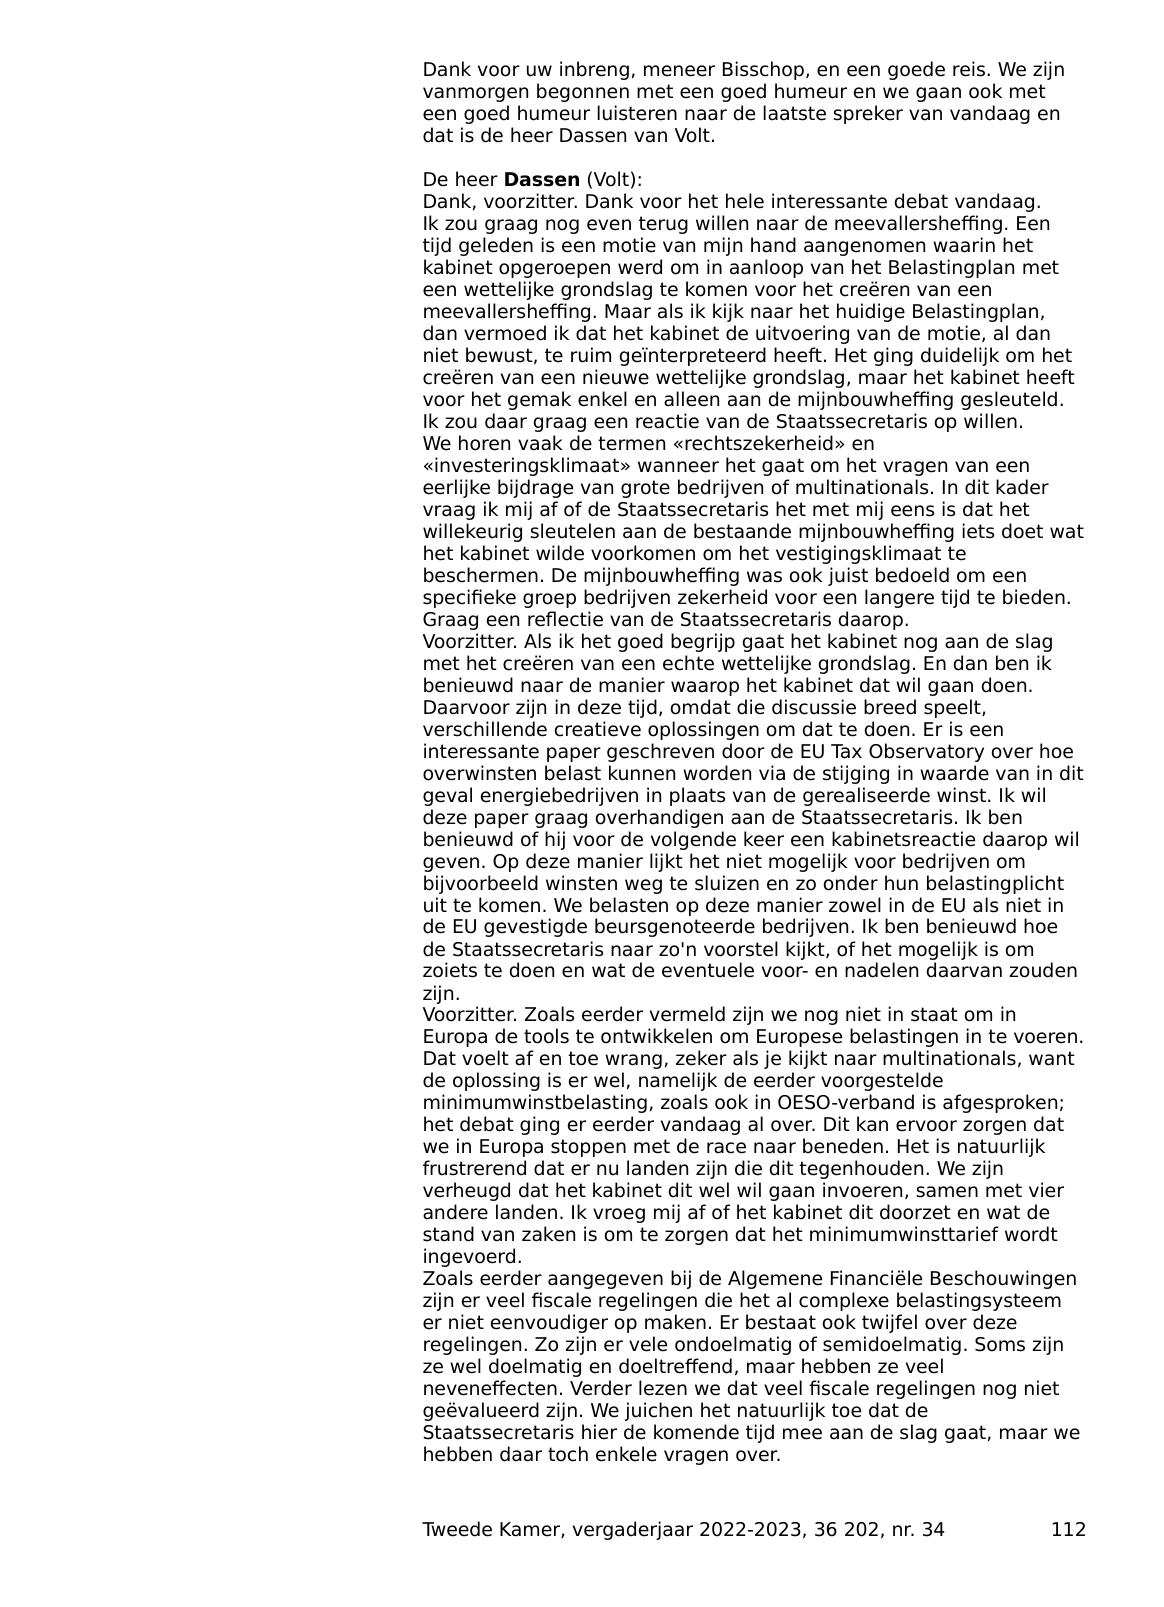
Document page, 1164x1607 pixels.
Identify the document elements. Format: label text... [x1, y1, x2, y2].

text De heer Dassen (Volt): [422, 169, 1087, 191]
text Dank voor uw inbreng, meneer Bisschop, en een goede reis. We zijn vanmorgen begonnen met een goed humeur en we gaan ook met een goed humeur luisteren naar de laatste spreker van vandaag en dat is de heer Dassen van Volt. [422, 59, 1087, 147]
text Ik zou graag nog even terug willen naar de meevallersheffing. Een tijd geleden is een motie van mijn hand aangenomen waarin het kabinet opgeroepen werd om in aanloop van het Belastingplan met een wettelijke grondslag te komen voor het creëren van een meevallersheffing. Maar als ik kijk naar het huidige Belastingplan, dan vermoed ik dat het kabinet de uitvoering van de motie, al dan niet bewust, te ruim geïnterpreteerd heeft. Het ging duidelijk om het creëren van een nieuwe wettelijke grondslag, maar het kabinet heeft voor het gemak enkel en alleen aan de mijnbouwheffing gesleuteld. Ik zou daar graag een reactie van de Staatssecretaris op willen. [422, 213, 1087, 433]
text Voorzitter. Als ik het goed begrijp gaat het kabinet nog aan de slag met het creëren van een echte wettelijke grondslag. En dan ben ik benieuwd naar de manier waarop het kabinet dat wil gaan doen. Daarvoor zijn in deze tijd, omdat die discussie breed speelt, verschillende creatieve oplossingen om dat te doen. Er is een interessante paper geschreven door de EU Tax Observatory over hoe overwinsten belast kunnen worden via de stijging in waarde van in dit geval energiebedrijven in plaats van de gerealiseerde winst. Ik wil deze paper graag overhandigen aan de Staatssecretaris. Ik ben benieuwd of hij voor de volgende keer een kabinetsreactie daarop wil geven. Op deze manier lijkt het niet mogelijk voor bedrijven om bijvoorbeeld winsten weg te sluizen en zo onder hun belastingplicht uit te komen. We belasten op deze manier zowel in de EU als niet in de EU gevestigde beursgenoteerde bedrijven. Ik ben benieuwd hoe de Staatssecretaris naar zo'n voorstel kijkt, of het mogelijk is om zoiets te doen en wat de eventuele voor- en nadelen daarvan zouden zijn. [422, 631, 1087, 1004]
text We horen vaak de termen «rechtszekerheid» en «investeringsklimaat» wanneer het gaat om het vragen van een eerlijke bijdrage van grote bedrijven of multinationals. In dit kader vraag ik mij af of de Staatssecretaris het met mij eens is dat het willekeurig sleutelen aan de bestaande mijnbouwheffing iets doet wat het kabinet wilde voorkomen om het vestigingsklimaat te beschermen. De mijnbouwheffing was ook juist bedoeld om een specifieke groep bedrijven zekerheid voor een langere tijd te bieden. Graag een reflectie van de Staatssecretaris daarop. [422, 433, 1087, 631]
text Zoals eerder aangegeven bij de Algemene Financiële Beschouwingen zijn er veel fiscale regelingen die het al complexe belastingsysteem er niet eenvoudiger op maken. Er bestaat ook twijfel over deze regelingen. Zo zijn er vele ondoelmatig of semidoelmatig. Soms zijn ze wel doelmatig en doeltreffend, maar hebben ze veel neveneffecten. Verder lezen we dat veel fiscale regelingen nog niet geëvalueerd zijn. We juichen het natuurlijk toe dat de Staatssecretaris hier de komende tijd mee aan de slag gaat, maar we hebben daar toch enkele vragen over. [422, 1268, 1087, 1466]
text Dank, voorzitter. Dank voor het hele interessante debat vandaag. [422, 191, 1087, 213]
text Voorzitter. Zoals eerder vermeld zijn we nog niet in staat om in Europa de tools te ontwikkelen om Europese belastingen in te voeren. Dat voelt af en toe wrang, zeker als je kijkt naar multinationals, want de oplossing is er wel, namelijk de eerder voorgestelde minimumwinstbelasting, zoals ook in OESO-verband is afgesproken; het debat ging er eerder vandaag al over. Dit kan ervoor zorgen dat we in Europa stoppen met de race naar beneden. Het is natuurlijk frustrerend dat er nu landen zijn die dit tegenhouden. We zijn verheugd dat het kabinet dit wel wil gaan invoeren, samen met vier andere landen. Ik vroeg mij af of het kabinet dit doorzet en wat de stand van zaken is om te zorgen dat het minimumwinsttarief wordt ingevoerd. [422, 1004, 1087, 1268]
